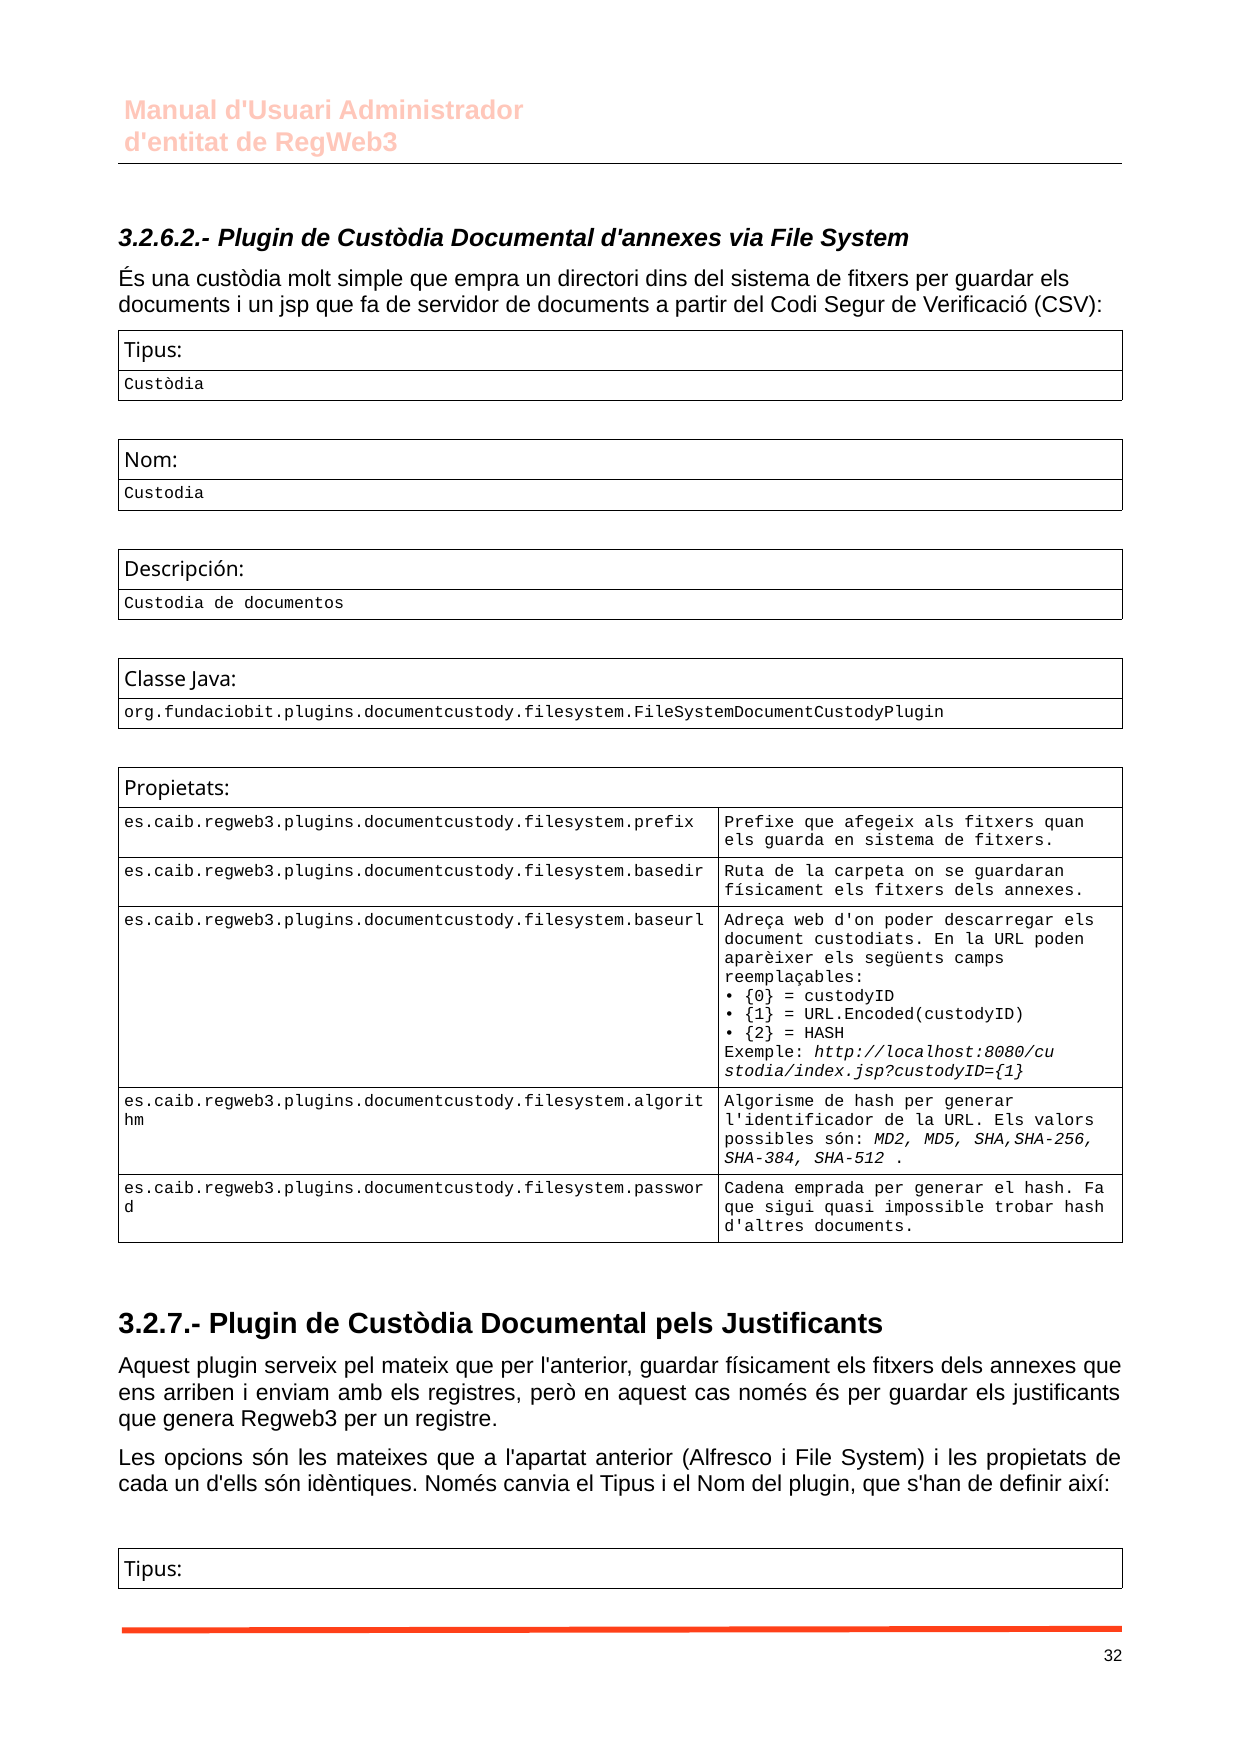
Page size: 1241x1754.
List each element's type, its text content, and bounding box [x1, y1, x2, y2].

table_cell Custòdia [119, 371, 1122, 400]
subtitle Plugin de Custòdia Documental d'annexes via File System [118, 223, 1122, 252]
table_cell Adreça web d'on poder descarregar els document custodiats. En la URL poden aparèixer els següents camps reemplaçables: • {0} = custodyID • {1} = URL.Encoded(custodyID) • {2} = HASH Exemple: http://localhost:8080/cu stodia/index.jsp?custodyID={1} [719, 907, 1122, 1087]
table_cell es.caib.regweb3.plugins.documentcustody.filesystem.basedir [119, 858, 718, 906]
table_header Tipus: [119, 331, 1122, 370]
text Les opcions són les mateixes que a l'apartat anterior (Alfresco i File System) i les propietats de cada un d'ells són idèntiques. Només canvia el Tipus i el Nom del plugin, que s'han de definir així: [118, 1444, 1122, 1496]
table_cell es.caib.regweb3.plugins.documentcustody.filesystem.prefix [119, 808, 718, 857]
table_cell Ruta de la carpeta on se guardaran físicament els fitxers dels annexes. [719, 858, 1122, 906]
table_cell es.caib.regweb3.plugins.documentcustody.filesystem.baseurl [119, 907, 718, 1087]
table_cell Cadena emprada per generar el hash. Fa que sigui quasi impossible trobar hash d'altres documents. [719, 1175, 1122, 1242]
text Aquest plugin serveix pel mateix que per l'anterior, guardar físicament els fitxers dels annexes que ens arriben i enviam amb els registres, però en aquest cas només és per guardar els justificants que genera Regweb3 per un registre. [118, 1352, 1122, 1431]
subtitle Plugin de Custòdia Documental pels Justificants [118, 1306, 1122, 1340]
table_cell Prefixe que afegeix als fitxers quan els guarda en sistema de fitxers. [719, 808, 1122, 857]
table_header Classe Java: [119, 659, 1122, 698]
table_cell Custodia [119, 480, 1122, 509]
table_header Tipus: [119, 1549, 1122, 1588]
table_cell org.fundaciobit.plugins.documentcustody.filesystem.FileSystemDocumentCustodyPlugin [119, 699, 1122, 728]
table_cell Custodia de documentos [119, 590, 1122, 619]
table_header Nom: [119, 440, 1122, 479]
table_cell es.caib.regweb3.plugins.documentcustody.filesystem.password [119, 1175, 718, 1242]
table_cell es.caib.regweb3.plugins.documentcustody.filesystem.algorithm [119, 1088, 718, 1174]
text És una custòdia molt simple que empra un directori dins del sistema de fitxers per guardar els documents i un jsp que fa de servidor de documents a partir del Codi Segur de Verificació (CSV): [118, 264, 1122, 317]
table_cell Algorisme de hash per generar l'identificador de la URL. Els valors possibles són: MD2, MD5, SHA,SHA-256, SHA-384, SHA-512 . [719, 1088, 1122, 1174]
table_header Descripción: [119, 550, 1122, 588]
table_header Propietats: [119, 768, 1122, 807]
